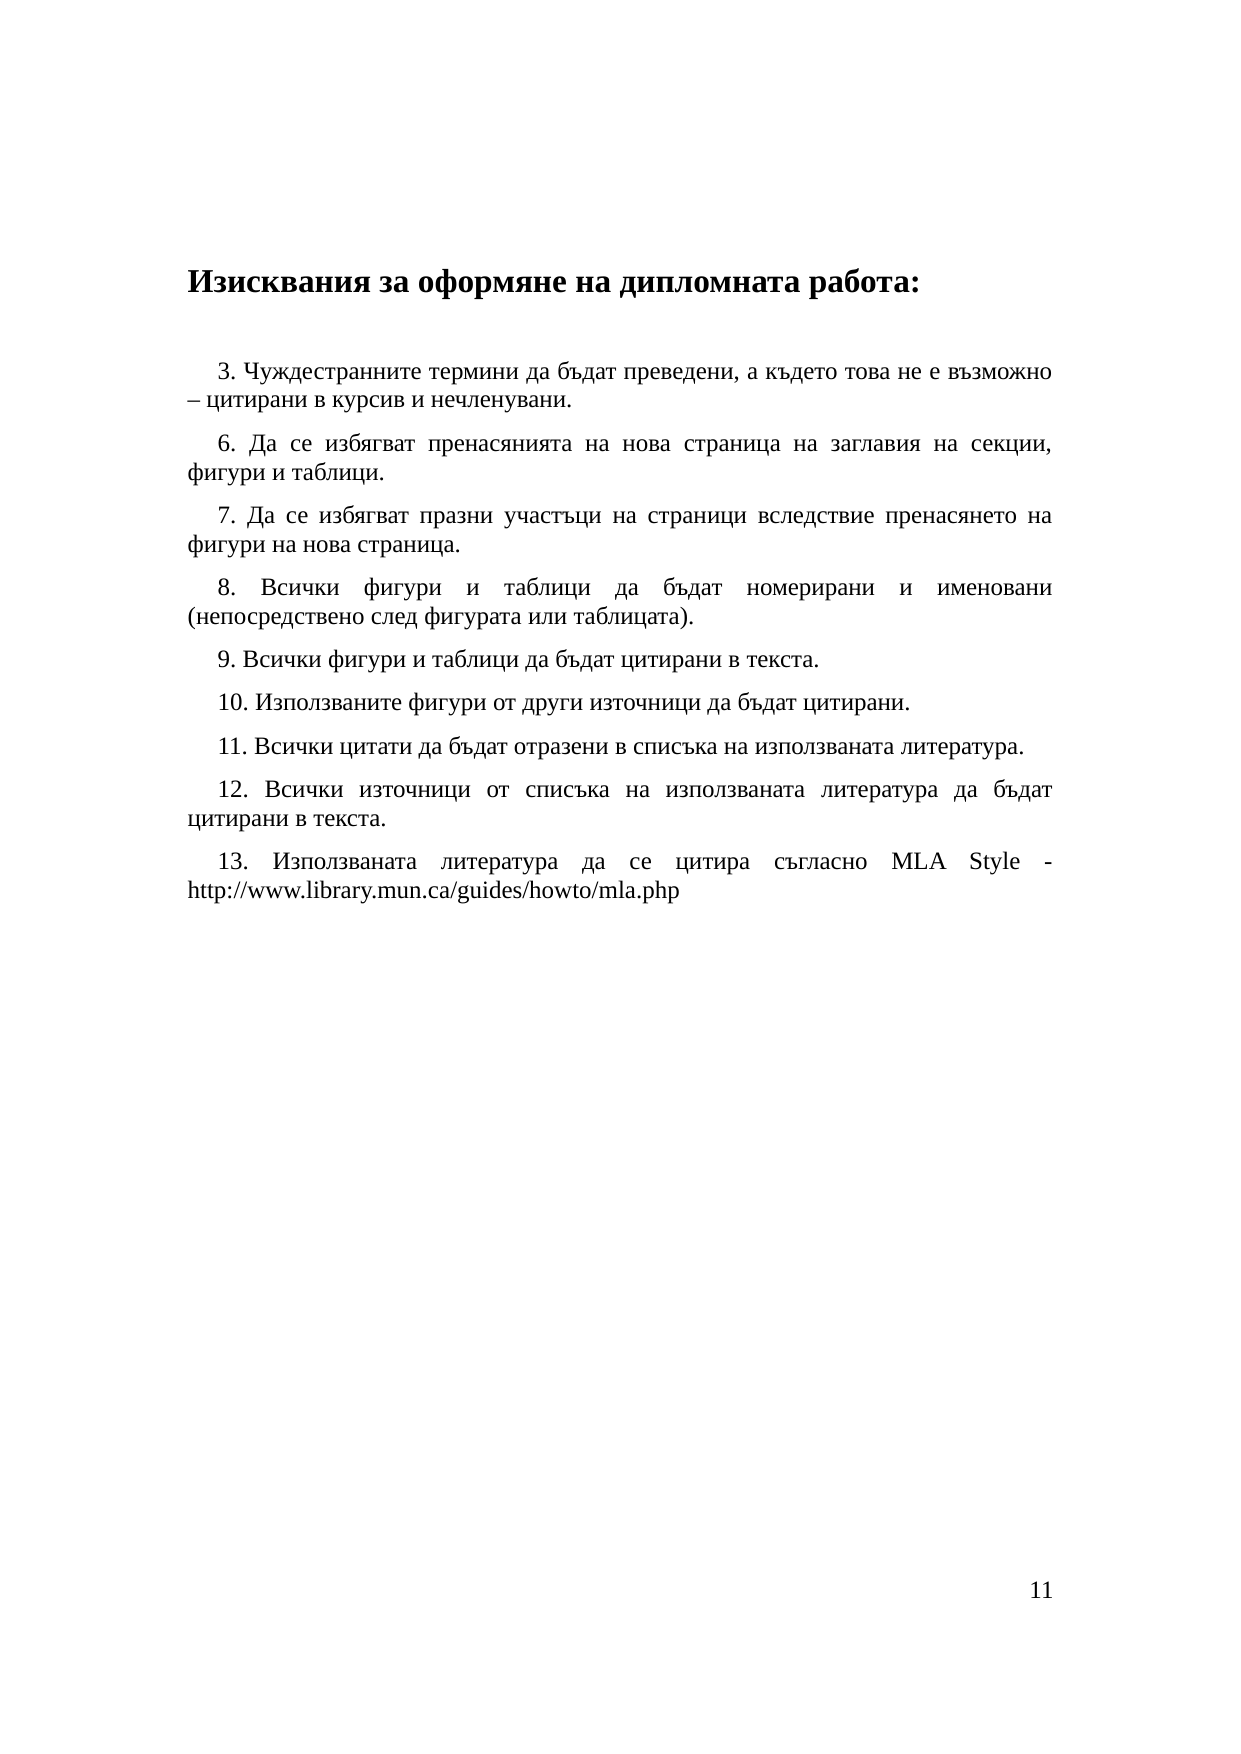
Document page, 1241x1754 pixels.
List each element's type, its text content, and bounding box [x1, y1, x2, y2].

text 11. Всички цитати да бъдат отразени в списъка на използваната литература. [187, 731, 1053, 759]
text 3. Чуждестранните термини да бъдат преведени, а където това не е възможно – цитирани в курсив и нечленувани. [187, 356, 1053, 413]
text 7. Да се избягват празни участъци на страници вследствие пренасянето на фигури на нова страница. [187, 500, 1053, 557]
text 9. Всички фигури и таблици да бъдат цитирани в текста. [187, 644, 1053, 673]
text 13. Използваната литература да се цитира съгласно MLA Style - http://www.library.mun.ca/guides/howto/mla.php [187, 846, 1053, 904]
text 8. Всички фигури и таблици да бъдат номерирани и именовани (непосредствено след фигурата или таблицата). [187, 572, 1053, 629]
text 12. Всички източници от списъка на използваната литература да бъдат цитирани в текста. [187, 774, 1053, 832]
subtitle Изисквания за оформяне на дипломната работа: [187, 262, 1053, 300]
text 10. Използваните фигури от други източници да бъдат цитирани. [187, 687, 1053, 716]
text 6. Да се избягват пренасянията на нова страница на заглавия на секции, фигури и таблици. [187, 428, 1053, 485]
